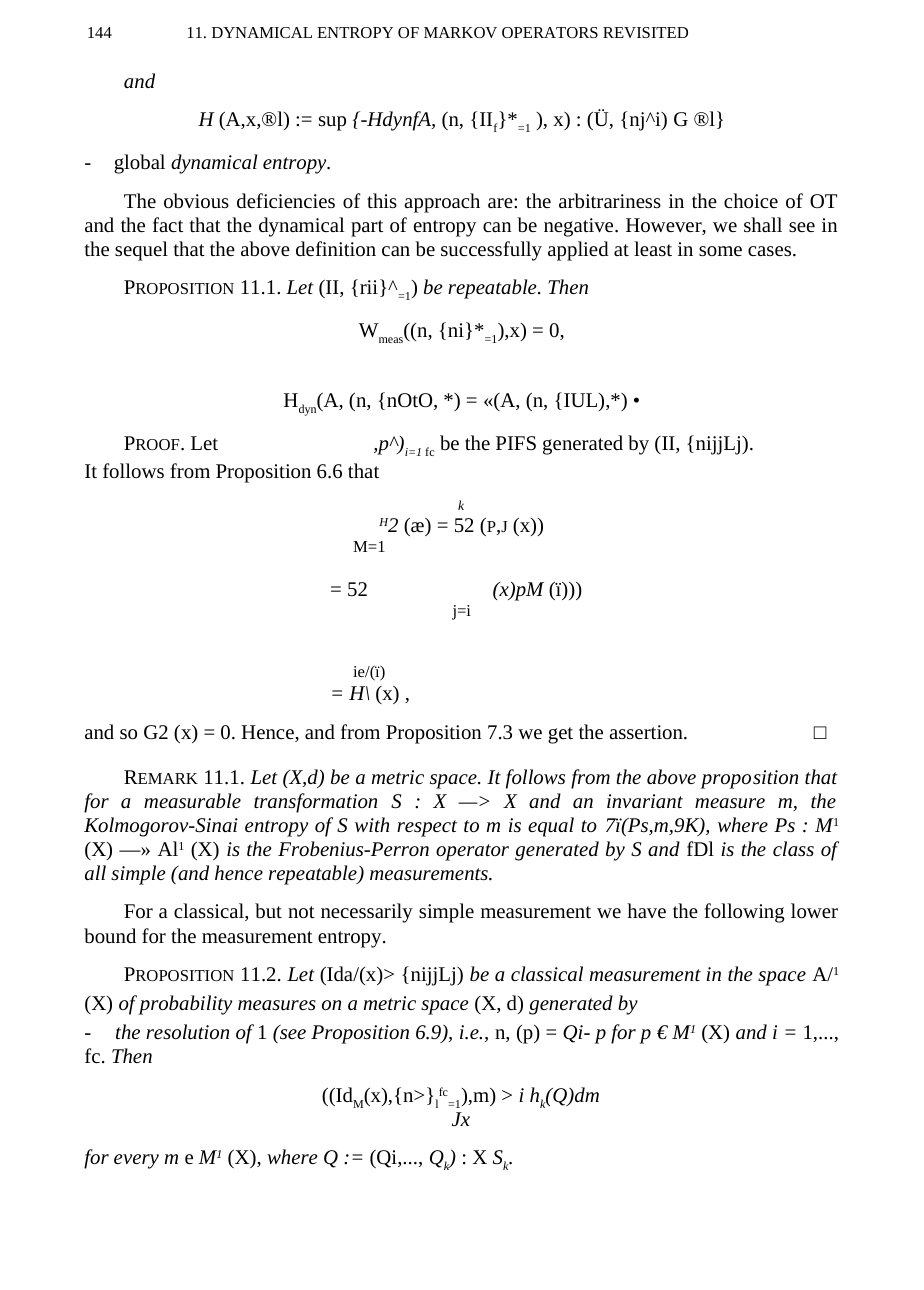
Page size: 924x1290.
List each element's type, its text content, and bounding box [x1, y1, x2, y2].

text For a classical, but not necessarily simple measurement we have the following lower bound for the measurement entropy. [84, 899, 839, 948]
text and so G2 (x) = 0. Hence, and from Proposition 7.3 we get the assertion. □ [84, 720, 839, 744]
text 144 [87, 23, 114, 42]
text for every m e M1 (X), where Q := (Qi,..., Qk) : X Sk. [84, 1145, 839, 1173]
text Proposition 11.1. Let (II, {rii}^=1) be repeatable. Then [84, 275, 839, 303]
text ((IdM(x),{n>}lfc=1),m) > i hk(Q)dm [84, 1083, 839, 1111]
text = 52 (x)pM (ï))) [330, 577, 839, 601]
text Hdyn(A, (n, {nOtO, *) = «(A, (n, {IUL),*) • [84, 388, 839, 416]
text M=1 [353, 537, 839, 556]
text 11. DYNAMICAL ENTROPY OF MARKOV OPERATORS REVISITED [186, 23, 736, 42]
text and [84, 68, 839, 93]
text It follows from Proposition 6.6 that [84, 459, 839, 483]
text j=i [84, 601, 839, 620]
text H2 (æ) = 52 (p,j (x)) [84, 513, 839, 537]
text Remark 11.1. Let (X,d) be a metric space. It follows from the above propo­sition that for a measurable transformation S : X —> X and an invariant measure m, the Kolmogorov-Sinai entropy of S with respect to m is equal to 7ï(Ps,m,9K), where Ps : M1 (X) —» Al1 (X) is the Frobenius-Perron operator generated by S and fDl is the class of all simple (and hence repeatable) measurements. [84, 764, 839, 885]
text = H\ (x) , [330, 681, 839, 705]
text Wmeas((n, {ni}*=1),x) = 0, [84, 318, 839, 346]
text H (A,x,®l) := sup {-HdynfA, (n, {IIf}*=1 ), x) : (Ü, {nj^i) G ®l} [84, 107, 839, 135]
list global dynamical entropy. [84, 150, 839, 174]
text Jx [84, 1111, 839, 1130]
text Proposition 11.2. Let (Ida/(x)> {nijjLj) be a classical measurement in the space A/1 (X) of probability measures on a metric space (X, d) generated by [84, 962, 839, 1015]
text The obvious deficiencies of this approach are: the arbitrariness in the choice of OT and the fact that the dynamical part of entropy can be negative. However, we shall see in the sequel that the above definition can be successfully applied at least in some cases. [84, 188, 839, 261]
text k [84, 497, 839, 513]
text Proof. Let ,p^)i=1 fc be the PIFS generated by (II, {nijjLj). [84, 431, 839, 459]
text ie/(ï) [353, 662, 839, 681]
list the resolution of 1 (see Proposition 6.9), i.e., n, (p) = Qi- p for p € M1 (X) and i = 1,..., fc. Then [84, 1020, 839, 1068]
